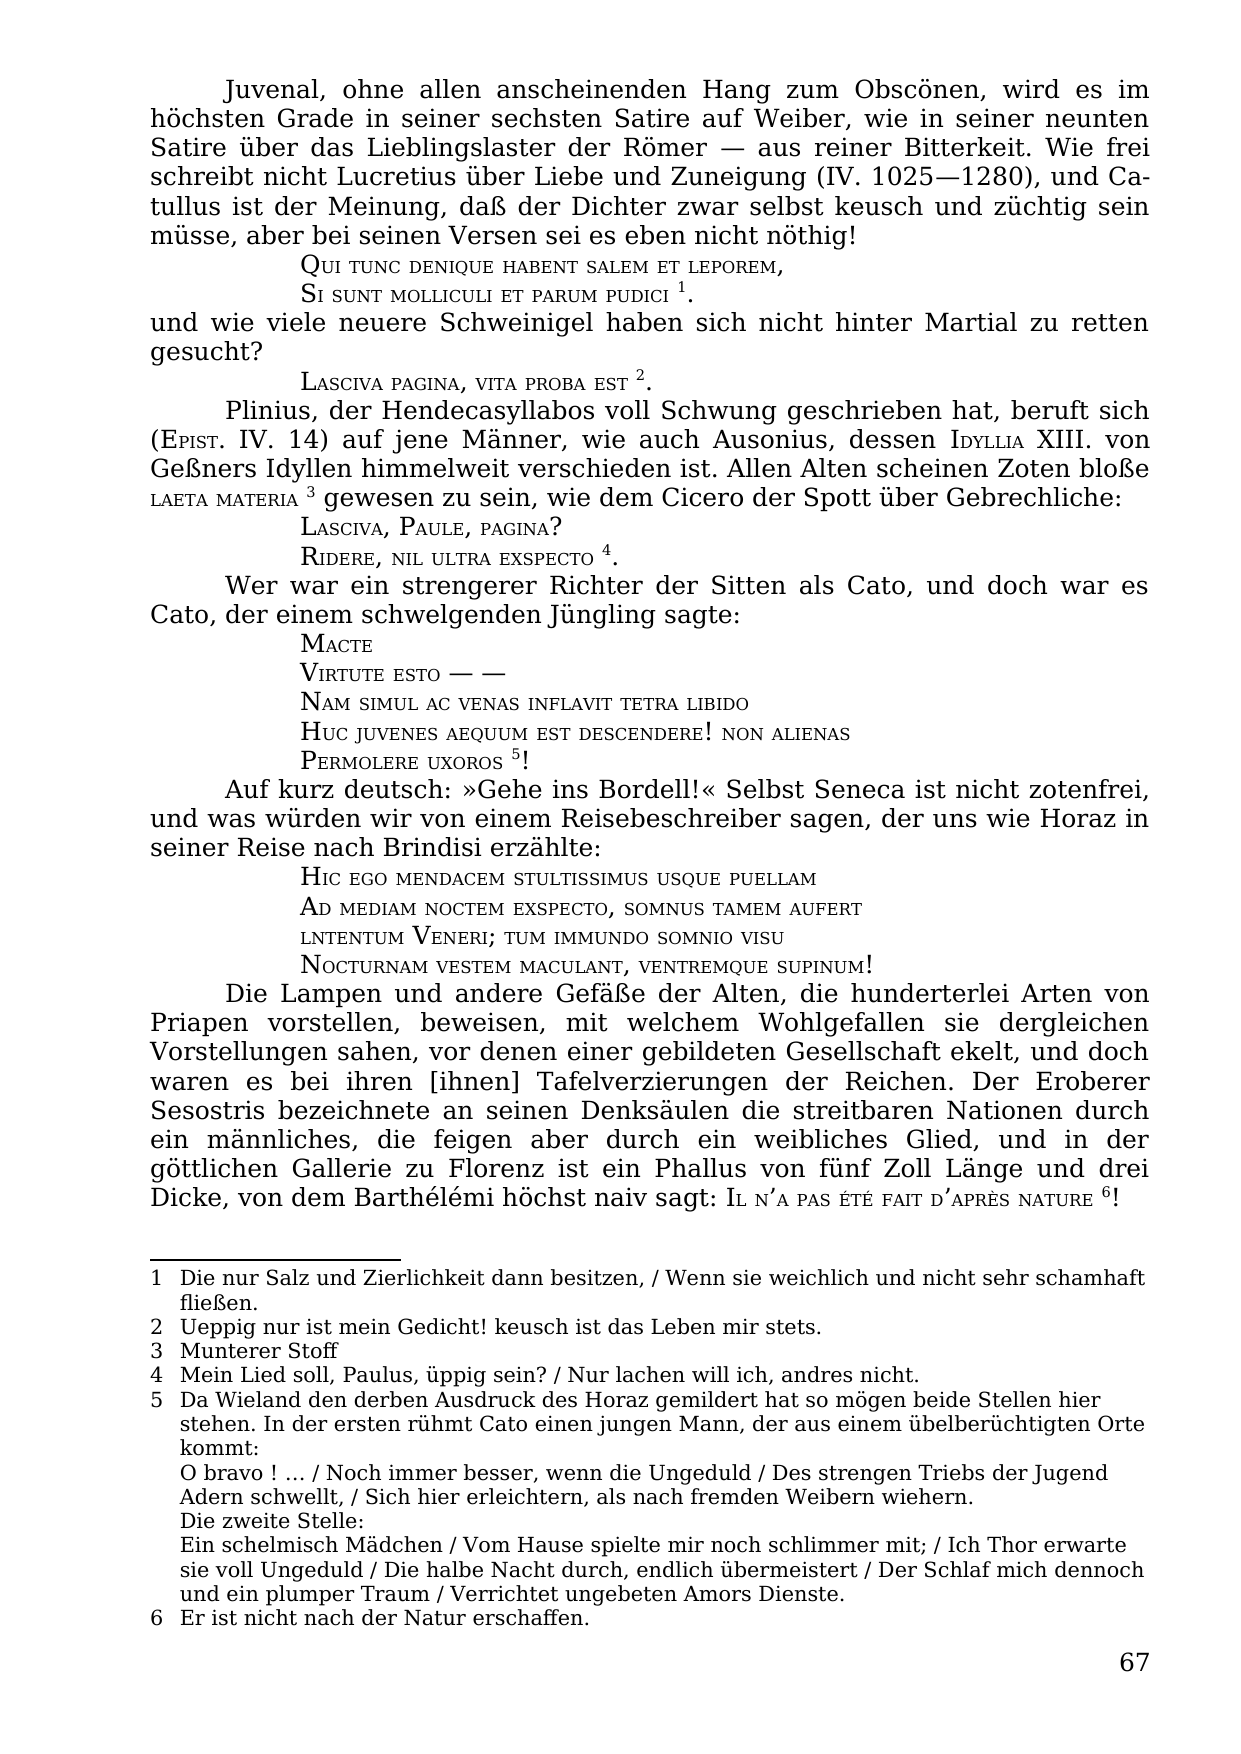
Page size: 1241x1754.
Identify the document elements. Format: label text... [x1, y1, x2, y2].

text Lasciva pagina, vita proba est . [300, 367, 1151, 396]
text Lasciva, Paule, pagina? [300, 512, 1151, 542]
text und wie viele neuere Schweinigel haben sich nicht hinter Martial zu retten gesucht? [150, 308, 1151, 367]
text O bravo ! … / Noch immer besser, wenn die Ungeduld / Des strengen Triebs der Jugend Adern schwellt, / Sich hier erleichtern, als nach fremden Weibern wiehern. [150, 1461, 1151, 1509]
text Virtute esto — — [300, 658, 1151, 687]
text Hic ego mendacem stultissimus usque puellam [300, 862, 1151, 892]
text Die Lampen und andere Gefäße der Alten, die hunderterlei Arten von Priapen vorstellen, beweisen, mit welchem Wohlgefallen sie dergleichen Vorstellungen sahen, vor denen einer gebildeten Gesellschaft ekelt, und doch waren es bei ihren [ihnen] Tafelverzierungen der Reichen. Der Eroberer Sesostris bezeichnete an seinen Denksäulen die streitbaren Nationen durch ein männliches, die feigen aber durch ein weibliches Glied, und in der göttlichen Gallerie zu Florenz ist ein Phallus von fünf Zoll Länge und drei Dicke, von dem Barthélémi höchst naiv sagt: Il n’a pas été fait d’après nature ! [150, 979, 1151, 1212]
text Die nur Salz und Zierlichkeit dann besitzen, / Wenn sie weichlich und nicht sehr schamhaft fließen. [150, 1266, 1151, 1315]
text Si sunt molliculi et parum pudici . [300, 279, 1151, 308]
text Permolere uxoros ! [300, 746, 1151, 775]
text lntentum Veneri; tum immundo somnio visu [300, 921, 1151, 950]
text Auf kurz deutsch: »Gehe ins Bordell!« Selbst Seneca ist nicht zotenfrei, und was würden wir von einem Reisebeschreiber sagen, der uns wie Horaz in seiner Reise nach Brindisi erzählte: [150, 775, 1151, 862]
text Macte [300, 629, 1151, 658]
text Wer war ein strengerer Richter der Sitten als Cato, und doch war es Cato, der einem schwelgenden Jüngling sagte: [150, 571, 1151, 629]
text Ueppig nur ist mein Gedicht! keusch ist das Leben mir stets. [150, 1315, 1151, 1339]
text Munterer Stoff [150, 1339, 1151, 1363]
text Nam simul ac venas inflavit tetra libido [300, 687, 1151, 717]
text Die zweite Stelle: [150, 1509, 1151, 1533]
text Juvenal, ohne allen anscheinenden Hang zum Obscönen, wird es im höchsten Grade in seiner sechsten Satire auf Weiber, wie in seiner neunten Satire über das Lieblingslaster der Römer — aus reiner Bitterkeit. Wie frei schreibt nicht Lucretius über Liebe und Zuneigung (IV. 1025—1280), und Ca-tullus ist der Meinung, daß der Dichter zwar selbst keusch und züchtig sein müsse, aber bei seinen Versen sei es eben nicht nöthig! [150, 75, 1151, 250]
text Plinius, der Hendecasyllabos voll Schwung geschrieben hat, beruft sich (Epist. IV. 14) auf jene Männer, wie auch Ausonius, dessen Idyllia XIII. von Geßners Idyllen himmelweit verschieden ist. Allen Alten scheinen Zoten bloße laeta materia gewesen zu sein, wie dem Cicero der Spott über Gebrechliche: [150, 396, 1151, 512]
text Huc juvenes aequum est descendere! non alienas [300, 717, 1151, 746]
text Nocturnam vestem maculant, ventremque supinum! [300, 950, 1151, 979]
text Er ist nicht nach der Natur erschaffen. [150, 1606, 1151, 1631]
text Mein Lied soll, Paulus, üppig sein? / Nur lachen will ich, andres nicht. [150, 1363, 1151, 1388]
text Ridere, nil ultra exspecto . [300, 542, 1151, 571]
text Ein schelmisch Mädchen / Vom Hause spielte mir noch schlimmer mit; / Ich Thor erwarte sie voll Ungeduld / Die halbe Nacht durch, endlich übermeistert / Der Schlaf mich dennoch und ein plumper Traum / Verrichtet ungebeten Amors Dienste. [150, 1533, 1151, 1606]
text Ad mediam noctem exspecto, somnus tamem aufert [300, 892, 1151, 921]
text Qui tunc denique habent salem et leporem, [300, 250, 1151, 279]
text Da Wieland den derben Ausdruck des Horaz gemildert hat so mögen beide Stellen hier stehen. In der ersten rühmt Cato einen jungen Mann, der aus einem übelberüchtigten Orte kommt: [150, 1388, 1151, 1461]
